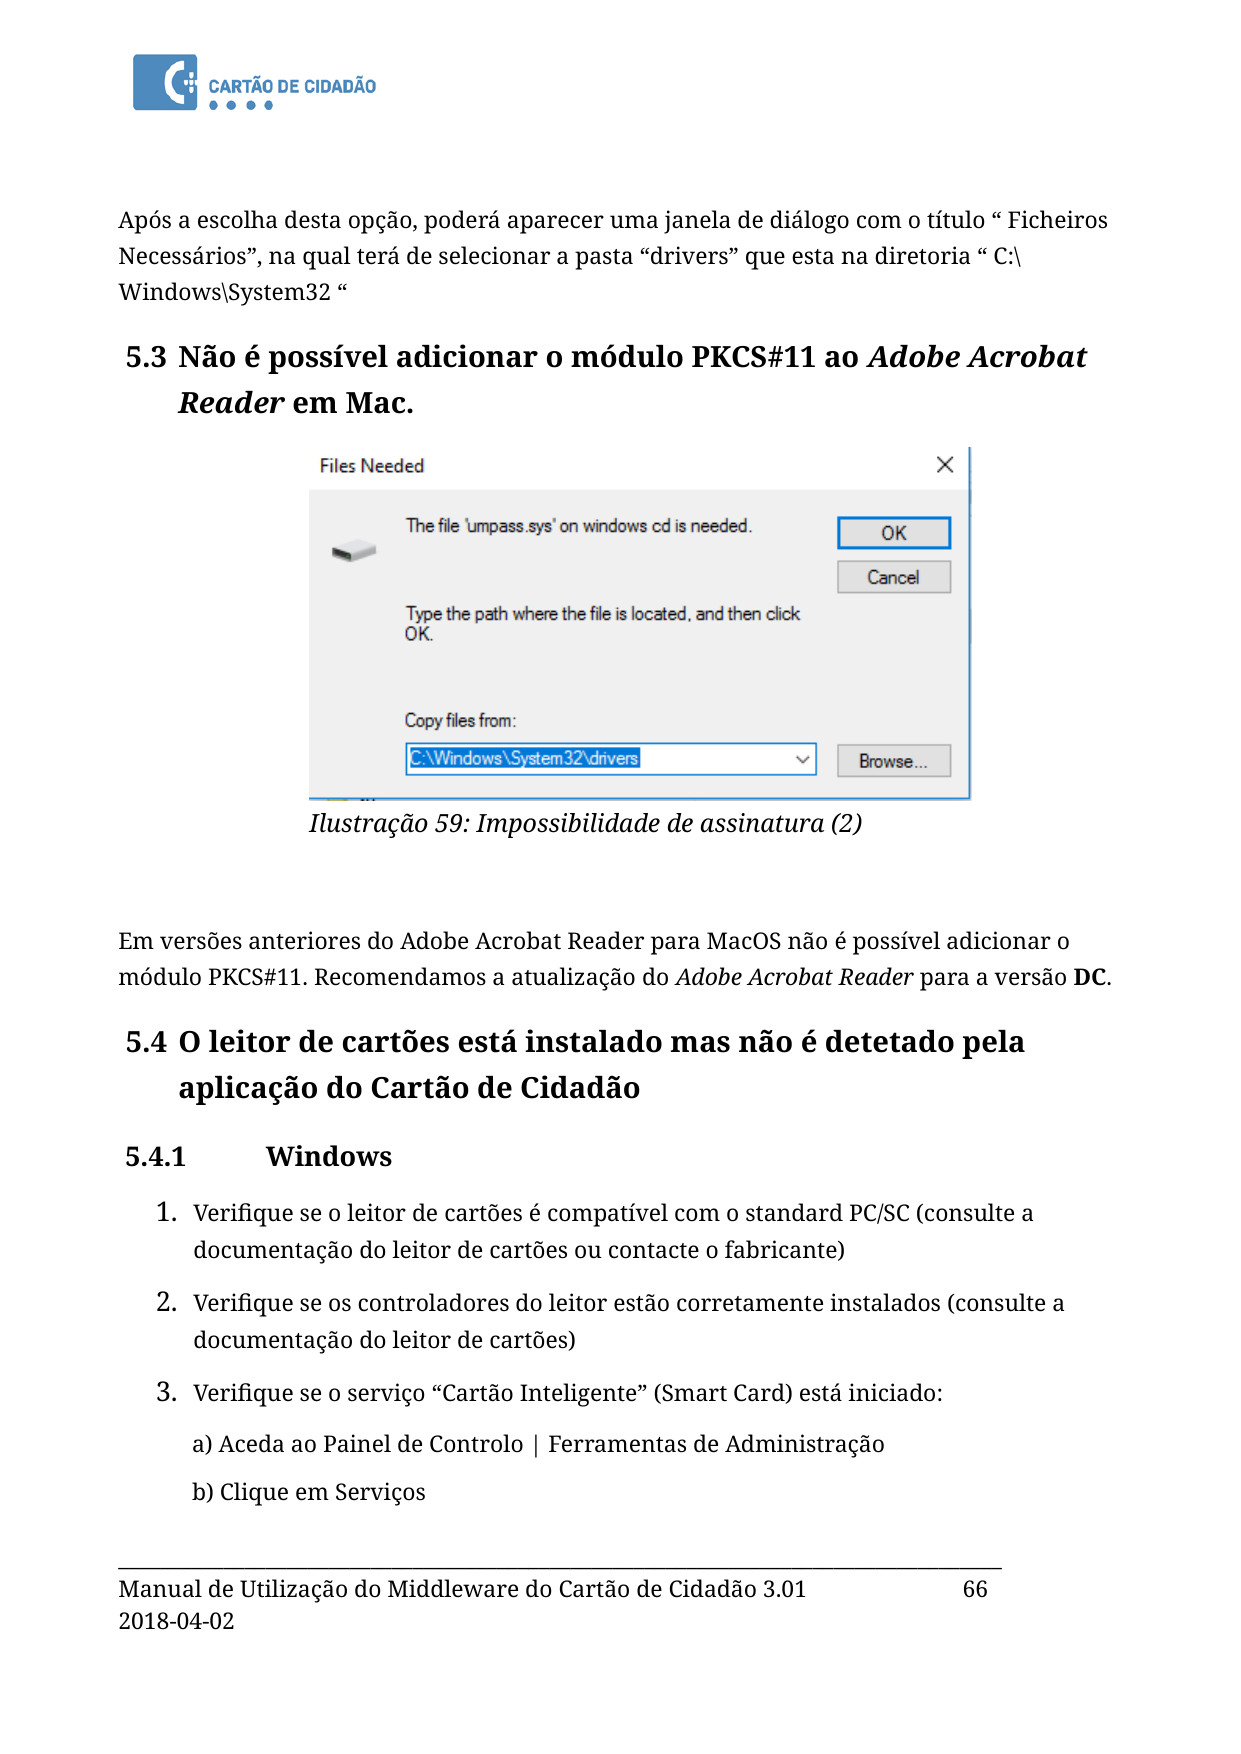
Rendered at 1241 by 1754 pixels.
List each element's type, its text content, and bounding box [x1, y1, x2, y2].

picture [309, 447, 972, 801]
text Ilustração 59: Impossibilidade de assinatura (2) [309, 801, 972, 839]
subtitle Windows [118, 1138, 1122, 1175]
list Verifique se os controladores do leitor estão corretamente instalados (consulte a documentação do leitor de cartões) [156, 1283, 1122, 1356]
list Verifique se o serviço “Cartão Inteligente” (Smart Card) está iniciado: [156, 1373, 1122, 1410]
text a) Aceda ao Painel de Controlo | Ferramentas de Administração [118, 1428, 1122, 1459]
subtitle O leitor de cartões está instalado mas não é detetado pela aplicação do Cartão de Cidadão [118, 1022, 1122, 1107]
subtitle Não é possível adicionar o módulo PKCS#11 ao Adobe Acrobat Reader em Mac. [118, 337, 1122, 422]
text Em versões anteriores do Adobe Acrobat Reader para MacOS não é possível adicionar o módulo PKCS#11. Recomendamos a atualização do Adobe Acrobat Reader para a versão DC. [118, 925, 1122, 992]
picture [130, 47, 423, 118]
text Após a escolha desta opção, poderá aparecer uma janela de diálogo com o título “ Ficheiros Necessários”, na qual terá de selecionar a pasta “drivers” que esta na diretoria “ C:\Windows\System32 “ [118, 204, 1122, 307]
text b) Clique em Serviços [118, 1476, 1122, 1507]
list Verifique se o leitor de cartões é compatível com o standard PC/SC (consulte a documentação do leitor de cartões ou contacte o fabricante) [156, 1193, 1122, 1266]
